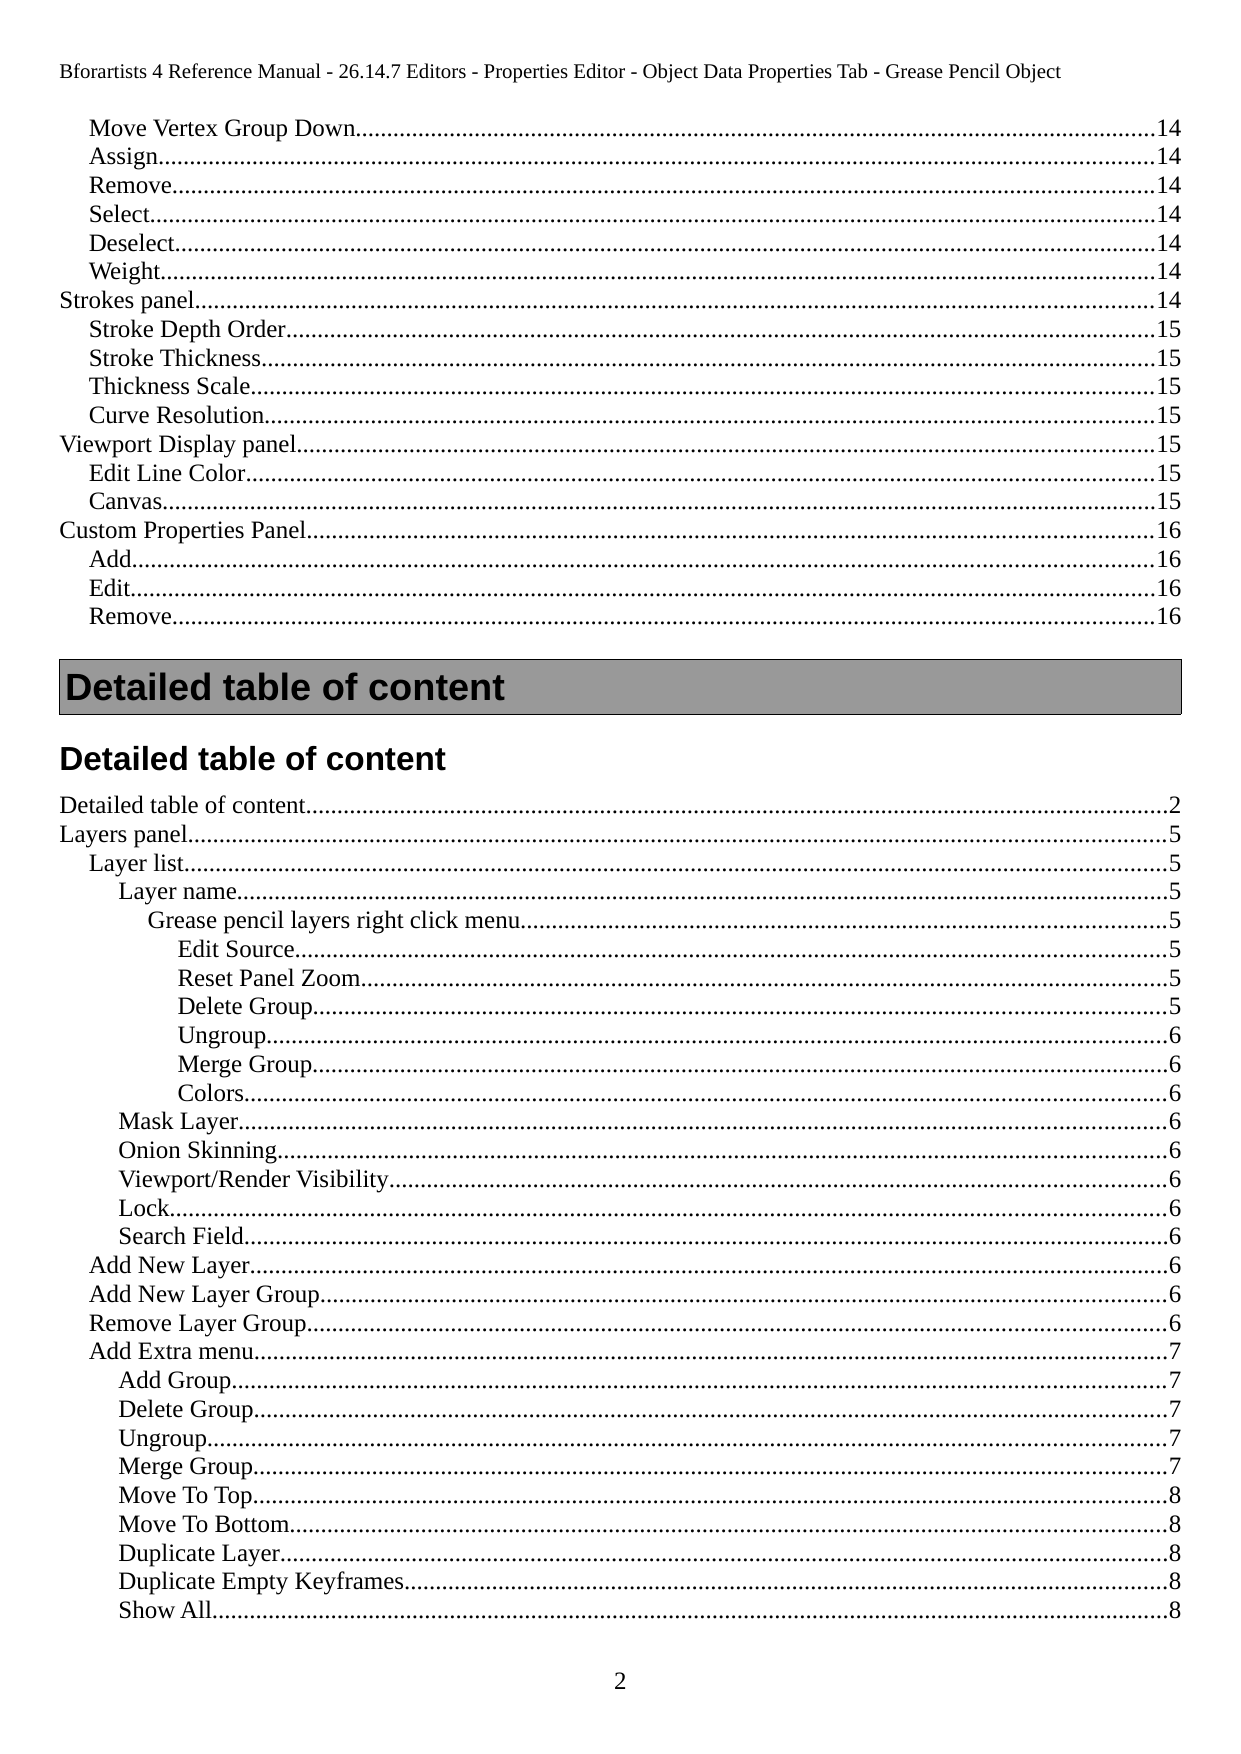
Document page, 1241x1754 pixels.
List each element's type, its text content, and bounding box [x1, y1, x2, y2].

text Layers panel 5 [59, 819, 1181, 848]
text Layer name 5 [118, 876, 1181, 905]
text Viewport Display panel 15 [59, 429, 1181, 458]
subtitle Detailed table of content [59, 739, 1181, 778]
text Stroke Thickness 15 [88, 343, 1181, 371]
text Custom Properties Panel 16 [59, 515, 1181, 544]
text Strokes panel 14 [59, 285, 1181, 314]
text Add New Layer Group 6 [88, 1279, 1181, 1308]
text Viewport/Render Visibility 6 [118, 1164, 1181, 1193]
text Deselect 14 [88, 228, 1181, 256]
text Edit Source 5 [177, 934, 1181, 963]
text Edit Line Color 15 [88, 458, 1181, 486]
text Delete Group 7 [118, 1394, 1181, 1423]
text Duplicate Empty Keyframes 8 [118, 1566, 1181, 1595]
text Add New Layer 6 [88, 1250, 1181, 1279]
text Detailed table of content 2 [59, 790, 1181, 819]
text Thickness Scale 15 [88, 371, 1181, 400]
text Remove Layer Group 6 [88, 1308, 1181, 1336]
text Search Field 6 [118, 1221, 1181, 1250]
text Remove 14 [88, 170, 1181, 199]
text Canvas 15 [88, 486, 1181, 515]
text Move To Top 8 [118, 1480, 1181, 1509]
text Show All 8 [118, 1595, 1181, 1624]
text Merge Group 6 [177, 1049, 1181, 1078]
text Mask Layer 6 [118, 1106, 1181, 1135]
text Weight 14 [88, 256, 1181, 285]
text Add 16 [88, 544, 1181, 573]
text Move Vertex Group Down 14 [88, 113, 1181, 141]
text Lock 6 [118, 1193, 1181, 1221]
text Move To Bottom 8 [118, 1509, 1181, 1538]
text Reset Panel Zoom 5 [177, 963, 1181, 991]
text Edit 16 [88, 573, 1181, 601]
table_header Detailed table of content [60, 660, 1181, 714]
text Assign 14 [88, 141, 1181, 170]
text Add Group 7 [118, 1365, 1181, 1394]
text Curve Resolution 15 [88, 400, 1181, 429]
text Select 14 [88, 199, 1181, 228]
text Stroke Depth Order 15 [88, 314, 1181, 343]
text Add Extra menu 7 [88, 1336, 1181, 1365]
text Ungroup 6 [177, 1020, 1181, 1049]
text Onion Skinning 6 [118, 1135, 1181, 1164]
text Grease pencil layers right click menu 5 [147, 905, 1181, 934]
text Remove 16 [88, 601, 1181, 630]
text Colors 6 [177, 1078, 1181, 1106]
text Layer list 5 [88, 848, 1181, 876]
text Delete Group 5 [177, 991, 1181, 1020]
text Merge Group 7 [118, 1451, 1181, 1480]
text Duplicate Layer 8 [118, 1538, 1181, 1566]
text Ungroup 7 [118, 1423, 1181, 1451]
